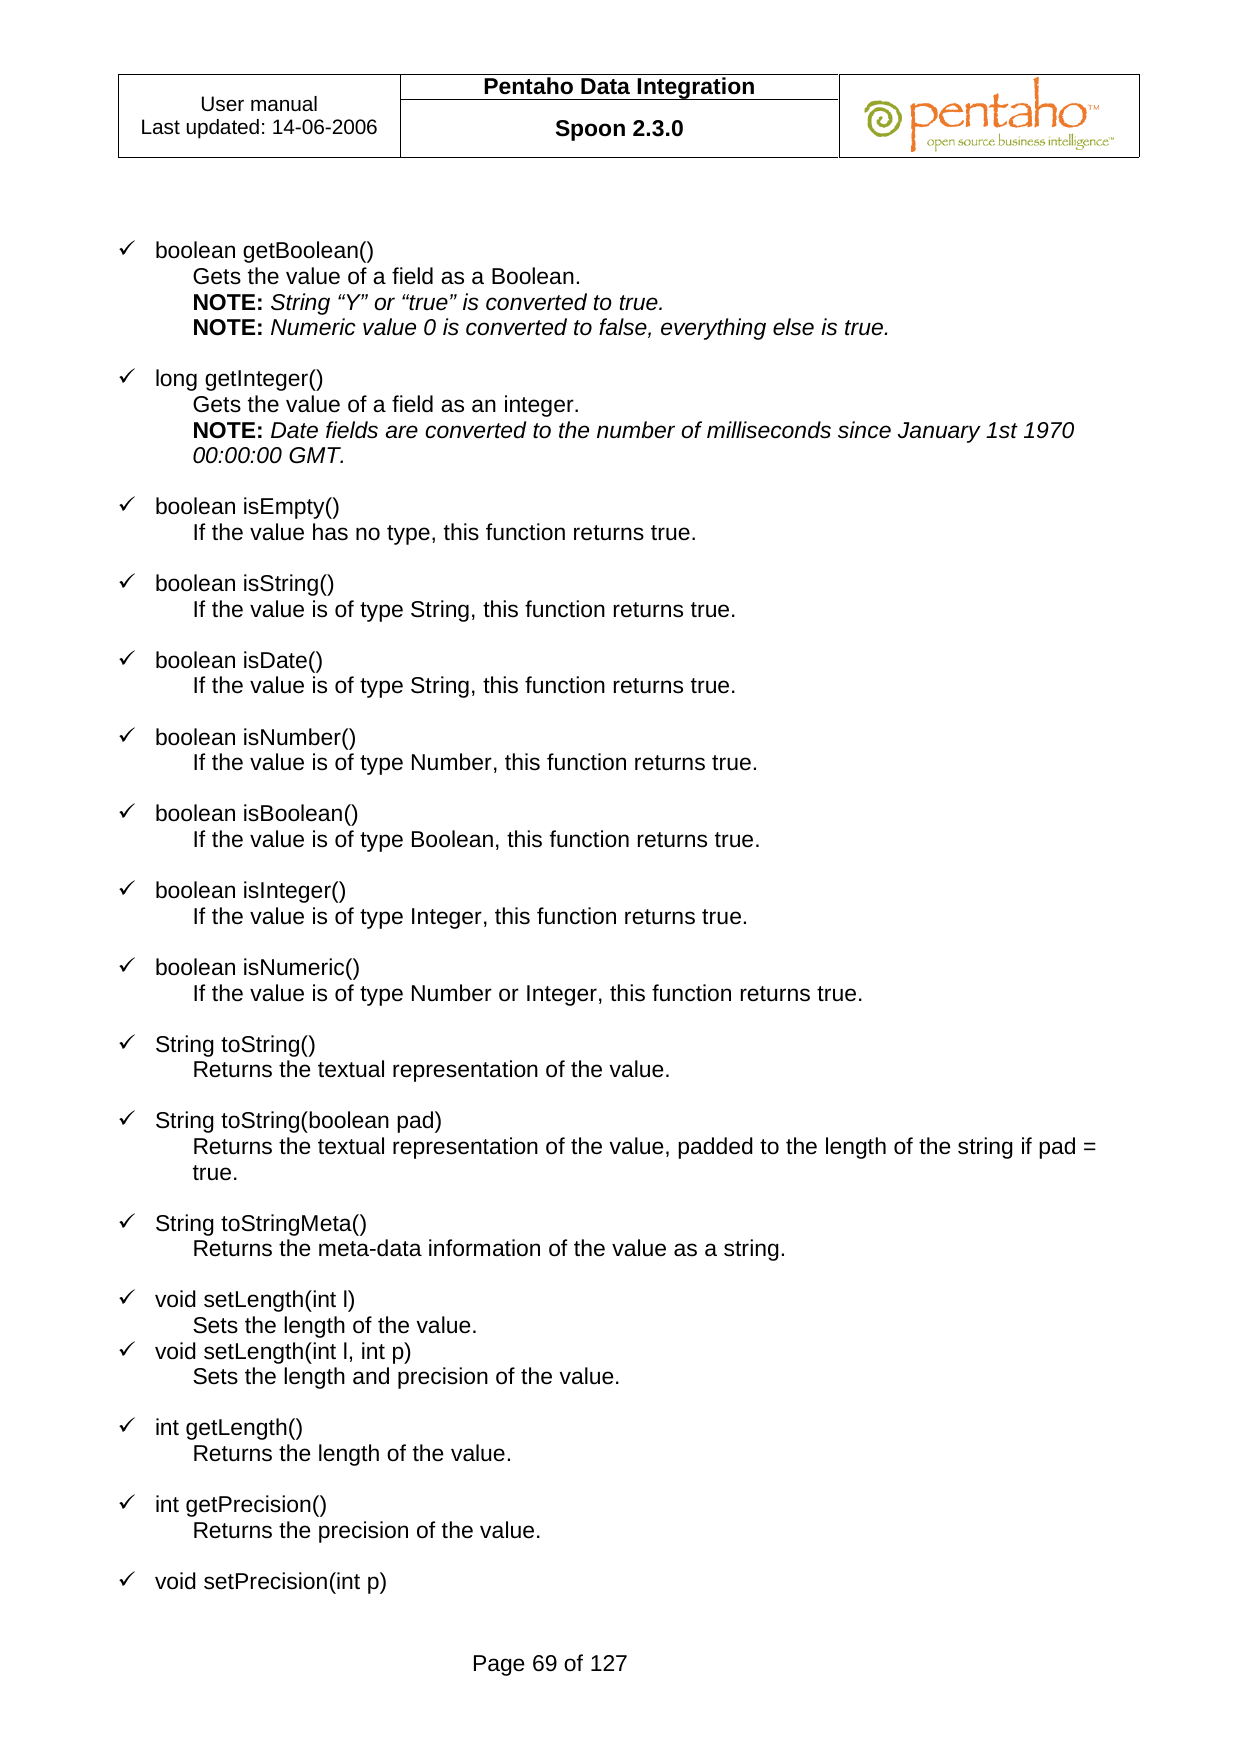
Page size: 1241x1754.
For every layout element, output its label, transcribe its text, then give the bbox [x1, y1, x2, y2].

list boolean getBoolean() [117, 238, 1137, 264]
text If the value is of type Integer, this function returns true. [192, 903, 1137, 929]
text NOTE: String “Y” or “true” is converted to true. [192, 289, 1137, 315]
text Returns the meta-data information of the value as a string. [192, 1236, 1137, 1262]
text Returns the textual representation of the value. [192, 1057, 1137, 1082]
list boolean isString() [117, 571, 1137, 596]
list String toString(boolean pad) [117, 1108, 1137, 1134]
list long getInteger() [117, 366, 1137, 392]
text Gets the value of a field as a Boolean. [192, 264, 1137, 289]
list boolean isBoolean() [117, 801, 1137, 827]
list boolean isEmpty() [117, 494, 1137, 519]
text If the value is of type Number, this function returns true. [192, 750, 1137, 775]
text If the value is of type String, this function returns true. [192, 673, 1137, 699]
text Returns the textual representation of the value, padded to the length of the string if pad = true. [192, 1134, 1137, 1185]
list void setPrecision(int p) [117, 1569, 1137, 1594]
text NOTE: Date fields are converted to the number of milliseconds since January 1st 1970 00:00:00 GMT. [192, 417, 1137, 468]
text If the value is of type Boolean, this function returns true. [192, 827, 1137, 852]
list boolean isNumber() [117, 724, 1137, 750]
text Returns the precision of the value. [192, 1518, 1137, 1543]
text Gets the value of a field as an integer. [192, 392, 1137, 417]
list boolean isInteger() [117, 878, 1137, 903]
text If the value has no type, this function returns true. [192, 519, 1137, 545]
list void setLength(int l) [117, 1287, 1137, 1313]
text Sets the length and precision of the value. [192, 1364, 1137, 1389]
list boolean isNumeric() [117, 954, 1137, 980]
text If the value is of type Number or Integer, this function returns true. [192, 980, 1137, 1006]
list String toString() [117, 1031, 1137, 1057]
list String toStringMeta() [117, 1210, 1137, 1236]
text Returns the length of the value. [192, 1441, 1137, 1466]
list int getLength() [117, 1415, 1137, 1441]
text If the value is of type String, this function returns true. [192, 596, 1137, 622]
list int getPrecision() [117, 1492, 1137, 1518]
list boolean isDate() [117, 647, 1137, 673]
text NOTE: Numeric value 0 is converted to false, everything else is true. [192, 315, 1137, 341]
list void setLength(int l, int p) [117, 1338, 1137, 1364]
text Sets the length of the value. [192, 1313, 1137, 1338]
